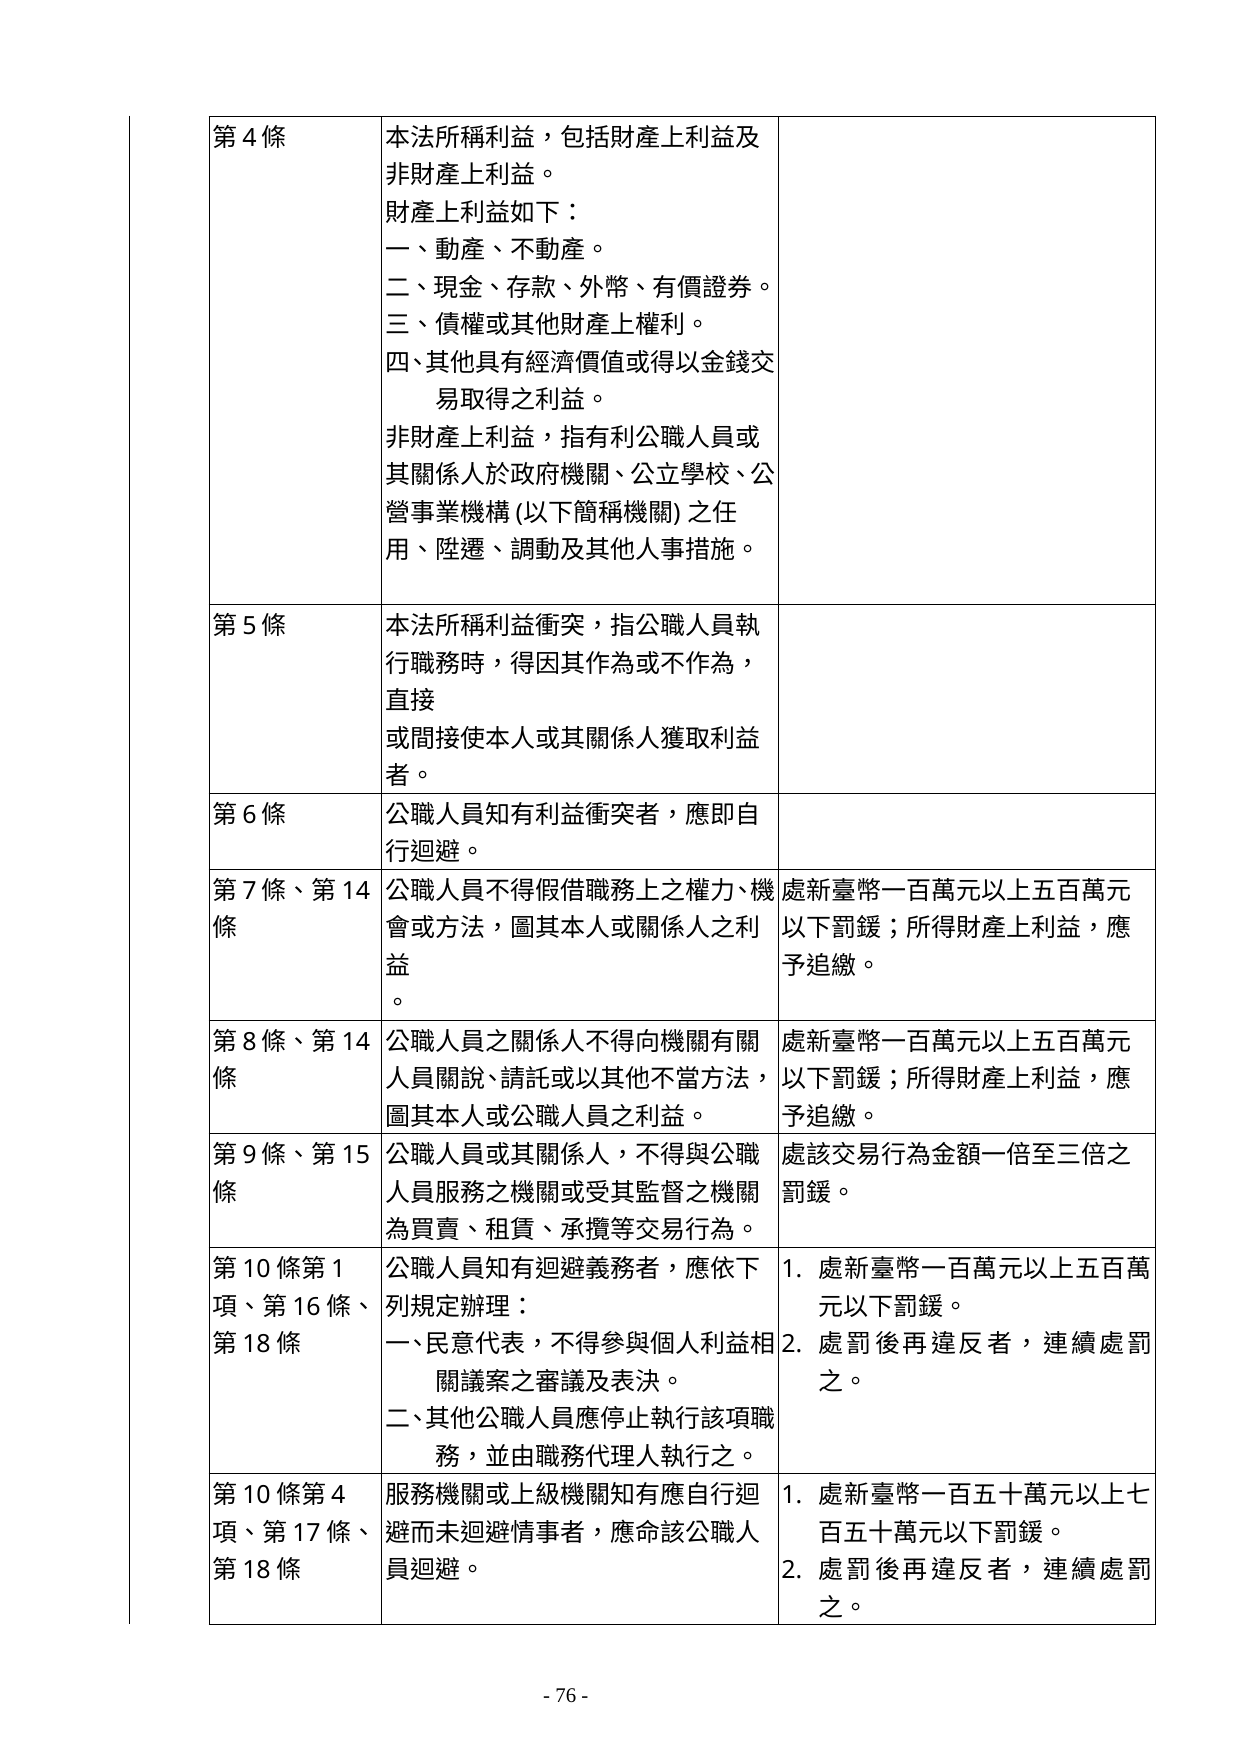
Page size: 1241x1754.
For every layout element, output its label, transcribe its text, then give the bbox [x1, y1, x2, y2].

table_cell [779, 117, 1155, 604]
table_cell 第10條第4項、第17條、第18條 [210, 1474, 381, 1624]
table_cell 處新臺幣一百五十萬元以上七百五十萬元以下罰鍰。 處罰後再違反者，連續處罰之。 [779, 1474, 1155, 1624]
table_cell 處該交易行為金額一倍至三倍之罰鍰。 [779, 1134, 1155, 1247]
table_cell [130, 604, 209, 793]
table_cell [130, 793, 209, 869]
table_cell [130, 869, 209, 1020]
table_cell 第9條、第15條 [210, 1134, 381, 1247]
table_cell 本法所稱利益衝突，指公職人員執行職務時，得因其作為或不作為，直接 或間接使本人或其關係人獲取利益者。 [382, 605, 778, 793]
table_cell 第8條、第14條 [210, 1021, 381, 1133]
table_cell 第6條 [210, 794, 381, 869]
table_cell [130, 1133, 209, 1247]
table_cell 第7條、第14條 [210, 870, 381, 1020]
table_cell [130, 116, 209, 604]
table_cell 公職人員知有迴避義務者，應依下列規定辦理： 一、民意代表，不得參與個人利益相關議案之審議及表決。 二、其他公職人員應停止執行該項職務，並由職務代理人執行之。 [382, 1248, 778, 1473]
table_cell 處新臺幣一百萬元以上五百萬元以下罰鍰；所得財產上利益，應予追繳。 [779, 870, 1155, 1020]
table_cell 公職人員不得假借職務上之權力、機會或方法，圖其本人或關係人之利益 。 [382, 870, 778, 1020]
table_cell 第5條 [210, 605, 381, 793]
table_cell 第4條 [210, 117, 381, 604]
table_cell [779, 605, 1155, 793]
table_cell [130, 1473, 209, 1624]
table_cell [130, 1020, 209, 1133]
table_cell [779, 794, 1155, 869]
table_cell 公職人員知有利益衝突者，應即自行迴避。 [382, 794, 778, 869]
table_cell 公職人員之關係人不得向機關有關人員關說、請託或以其他不當方法，圖其本人或公職人員之利益。 [382, 1021, 778, 1133]
table_cell [130, 1247, 209, 1473]
table_cell 處新臺幣一百萬元以上五百萬元以下罰鍰；所得財產上利益，應予追繳。 [779, 1021, 1155, 1133]
table_cell 公職人員或其關係人，不得與公職人員服務之機關或受其監督之機關為買賣、租賃、承攬等交易行為。 [382, 1134, 778, 1247]
table_cell 處新臺幣一百萬元以上五百萬元以下罰鍰。 處罰後再違反者，連續處罰之。 [779, 1248, 1155, 1473]
table_cell 本法所稱利益，包括財產上利益及非財產上利益。 財產上利益如下： 一、動產、不動產。 二、現金、存款、外幣、有價證券。 三、債權或其他財產上權利。 四、其他具有經濟價值或得以金錢交易取得之利益。 非財產上利益，指有利公職人員或其關係人於政府機關、公立學校、公營事業機構 (以下簡稱機關) 之任用、陞遷、調動及其他人事措施。 [382, 117, 778, 604]
table_cell 服務機關或上級機關知有應自行迴避而未迴避情事者，應命該公職人員迴避。 [382, 1474, 778, 1624]
table_cell 第10條第1項、第16條、第18條 [210, 1248, 381, 1473]
